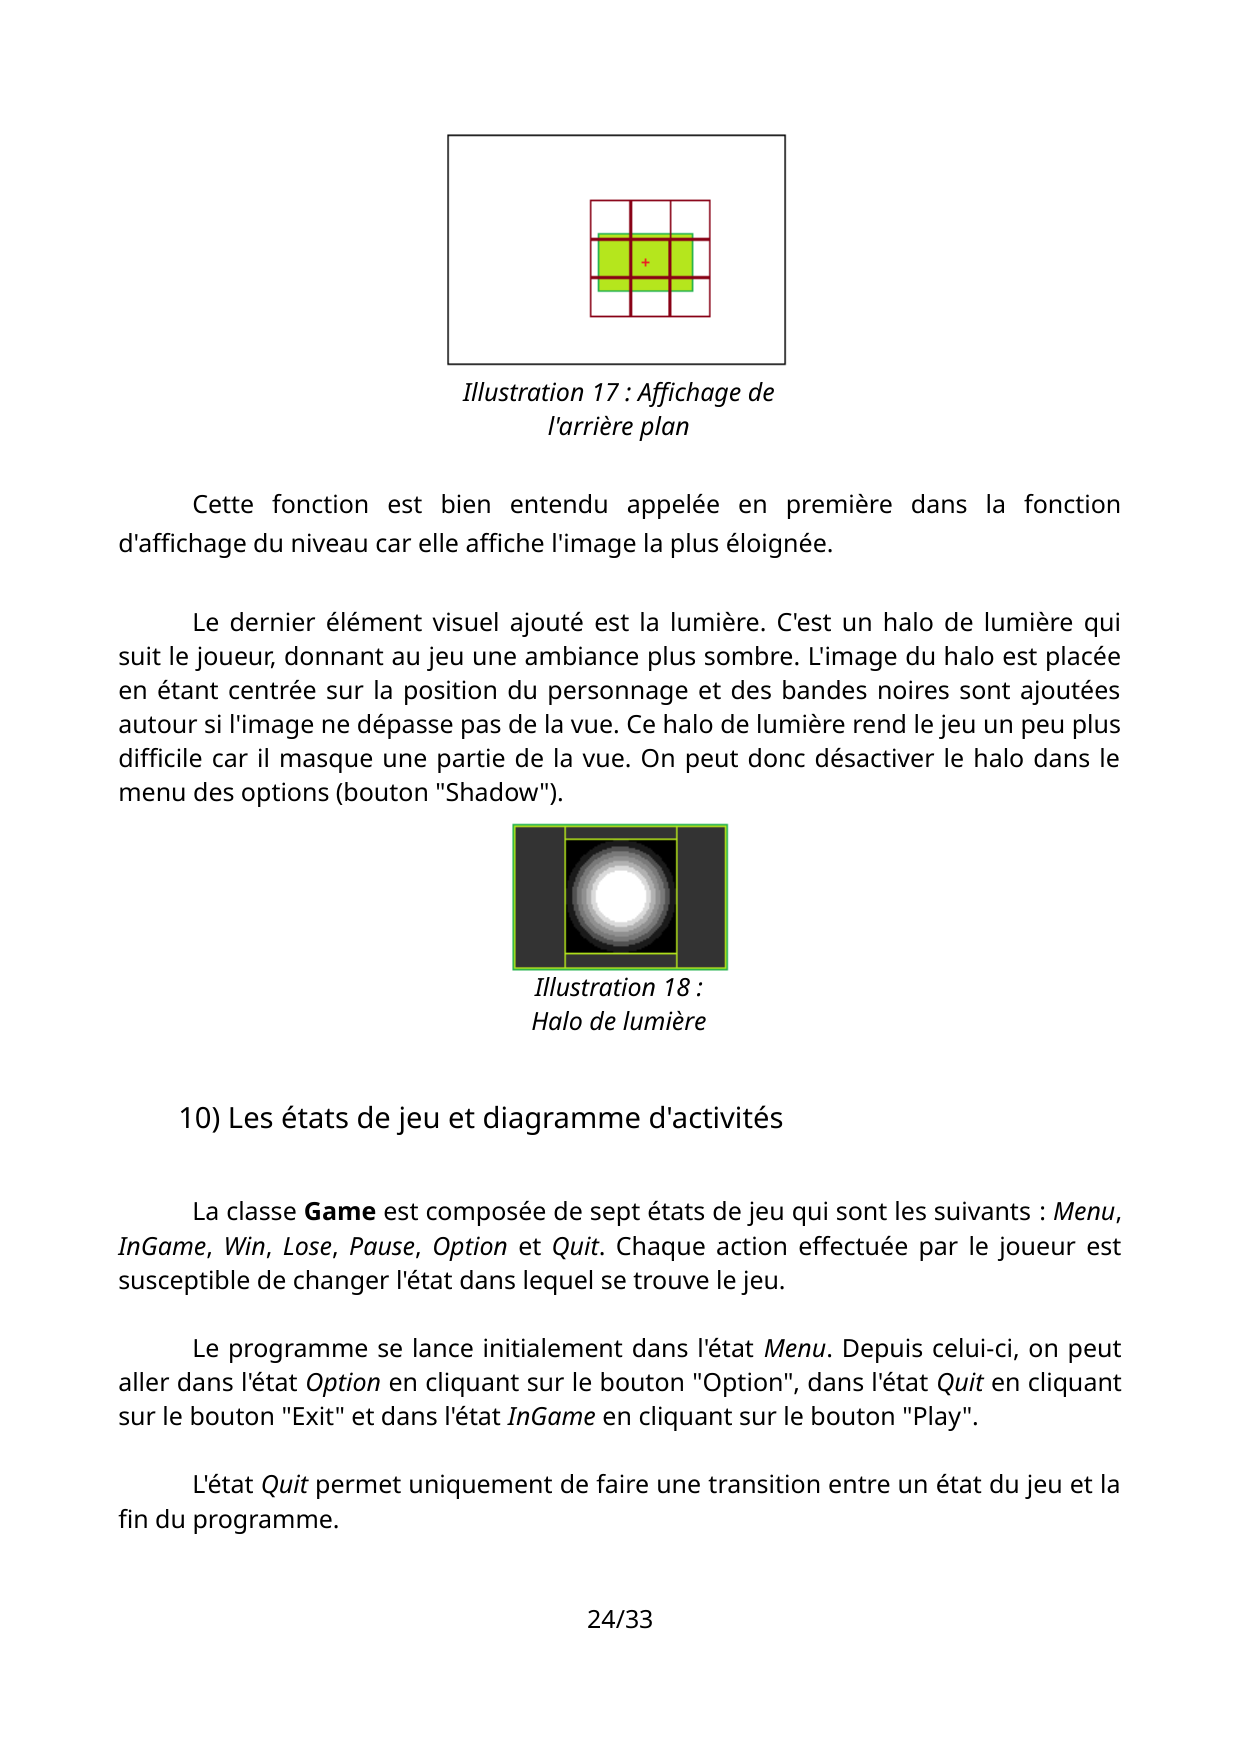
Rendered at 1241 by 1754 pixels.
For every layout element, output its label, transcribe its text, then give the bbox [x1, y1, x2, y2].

text Le dernier élément visuel ajouté est la lumière. C'est un halo de lumière qui suit le joueur, donnant au jeu une ambiance plus sombre. L'image du halo est placée en étant centrée sur la position du personnage et des bandes noires sont ajoutées autour si l'image ne dépasse pas de la vue. Ce halo de lumière rend le jeu un peu plus difficile car il masque une partie de la vue. On peut donc désactiver le halo dans le menu des options (bouton "Shadow"). [118, 604, 1122, 809]
text Cette fonction est bien entendu appelée en première dans la fonction d'affichage du niveau car elle affiche l'image la plus éloignée. [118, 487, 1122, 560]
text Le programme se lance initialement dans l'état Menu. Depuis celui-ci, on peut aller dans l'état Option en cliquant sur le bouton "Option", dans l'état Quit en cliquant sur le bouton "Exit" et dans l'état InGame en cliquant sur le bouton "Play". [118, 1331, 1122, 1433]
text Illustration 17 : Affichage de l'arrière plan [447, 375, 794, 443]
text Illustration 18 : Halo de lumière [508, 971, 732, 1038]
text L'état Quit permet uniquement de faire une transition entre un état du jeu et la fin du programme. [118, 1467, 1122, 1535]
text La classe Game est composée de sept états de jeu qui sont les suivants : Menu, InGame, Win, Lose, Pause, Option et Quit. Chaque action effectuée par le joueur est susceptible de changer l'état dans lequel se trouve le jeu. [118, 1189, 1122, 1297]
subtitle 10) Les états de jeu et diagramme d'activités [118, 1097, 1122, 1137]
